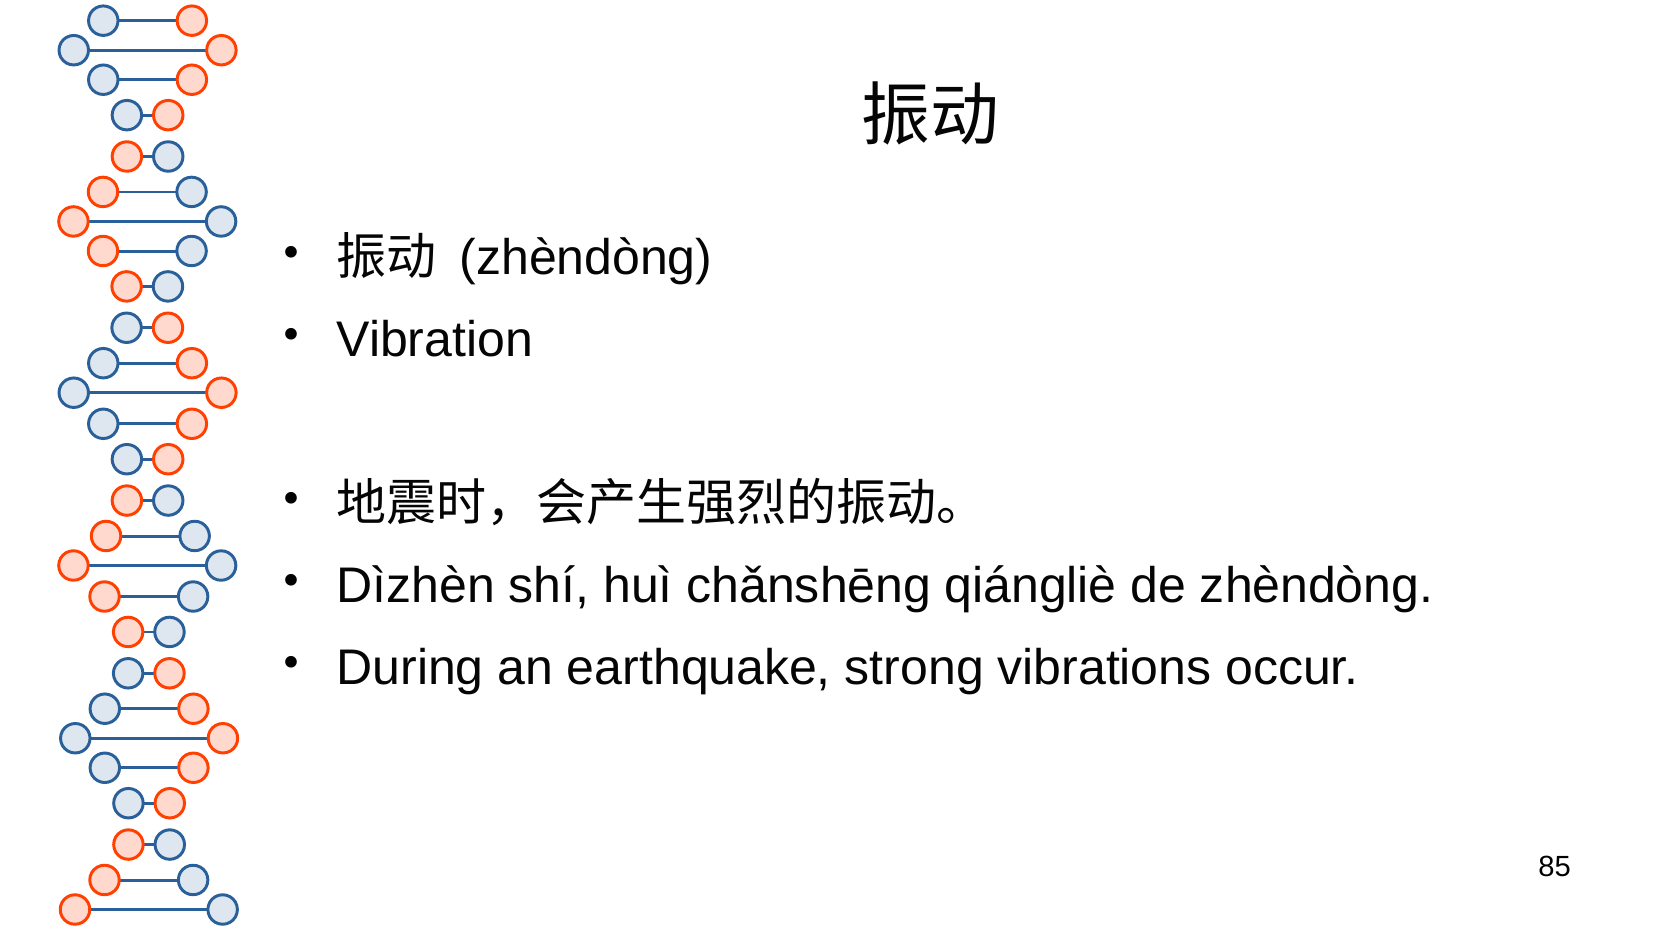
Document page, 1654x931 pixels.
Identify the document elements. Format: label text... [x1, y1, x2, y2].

title 振动 [265, 35, 1595, 189]
list 振动 (zhèndòng) Vibration 地震时，会产生强烈的振动。 Dìzhèn shí, huì chǎnshēng qiángliè de zhèndòng. During an earthquake, strong vibrations occur. [265, 224, 1595, 764]
